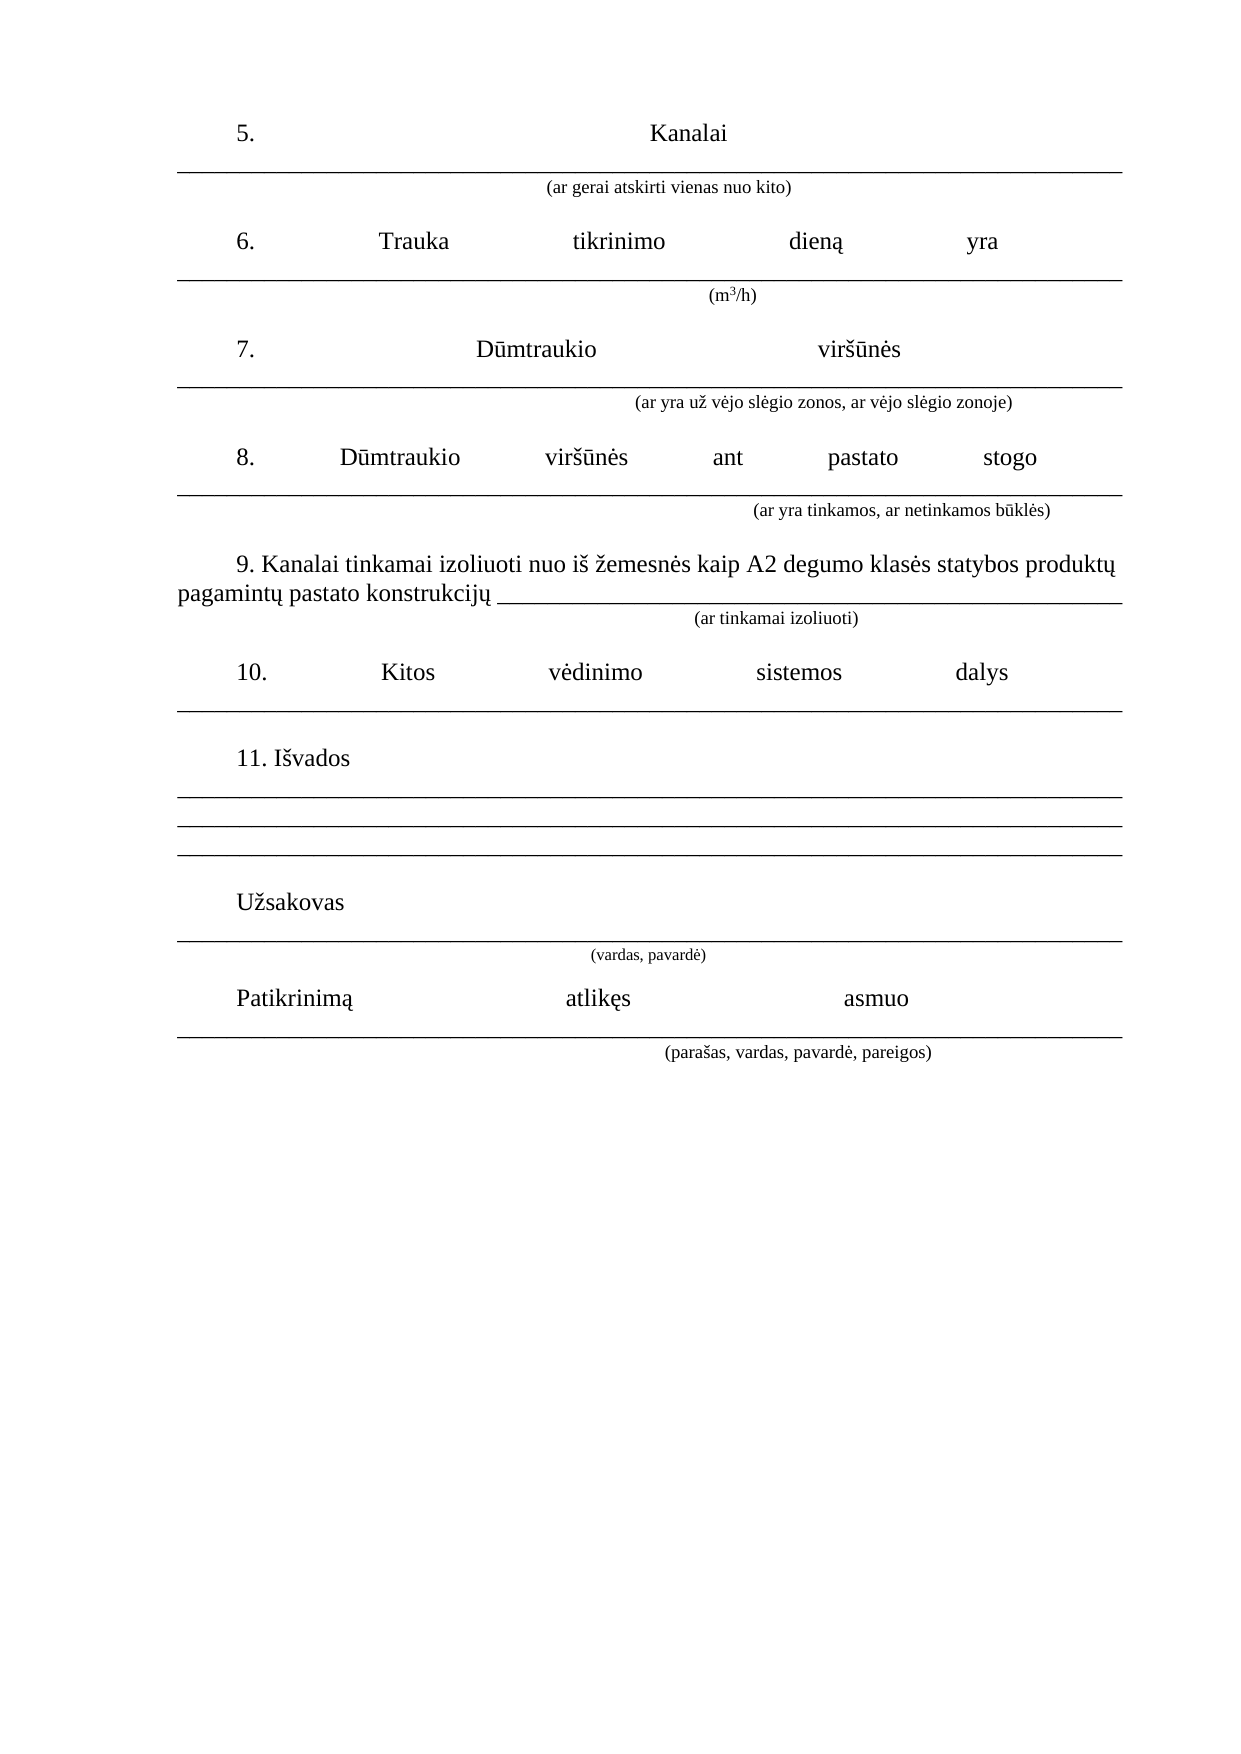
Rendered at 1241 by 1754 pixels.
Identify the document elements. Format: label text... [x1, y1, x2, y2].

text _ [177, 772, 1122, 797]
text Užsakovas [177, 887, 1122, 941]
text Patikrinimą atlikęs asmuo [177, 983, 1122, 1037]
text 5. Kanalai [177, 118, 1122, 172]
text pagamintų pastato konstrukcijų [177, 578, 1122, 607]
text (m3/h) [177, 283, 1122, 305]
text 8. Dūmtraukio viršūnės ant pastato stogo [177, 442, 1122, 495]
text (ar yra už vėjo slėgio zonos, ar vėjo slėgio zonoje) [177, 391, 1122, 413]
text (vardas, pavardė) [177, 945, 1122, 964]
text _ [177, 801, 1122, 826]
text (ar gerai atskirti vienas nuo kito) [177, 176, 1122, 197]
text 11. Išvados [177, 743, 1122, 772]
text 9. Kanalai tinkamai izoliuoti nuo iš žemesnės kaip A2 degumo klasės statybos produktų [177, 549, 1122, 578]
text 6. Trauka tikrinimo dieną yra [177, 226, 1122, 280]
text (ar yra tinkamos, ar netinkamos būklės) [177, 499, 1122, 521]
text _ [177, 830, 1122, 855]
text (ar tinkamai izoliuoti) [177, 607, 1122, 628]
text 10. Kitos vėdinimo sistemos dalys [177, 657, 1122, 711]
text 7. Dūmtraukio viršūnės [177, 334, 1122, 387]
text (parašas, vardas, pavardė, pareigos) [177, 1041, 1122, 1062]
